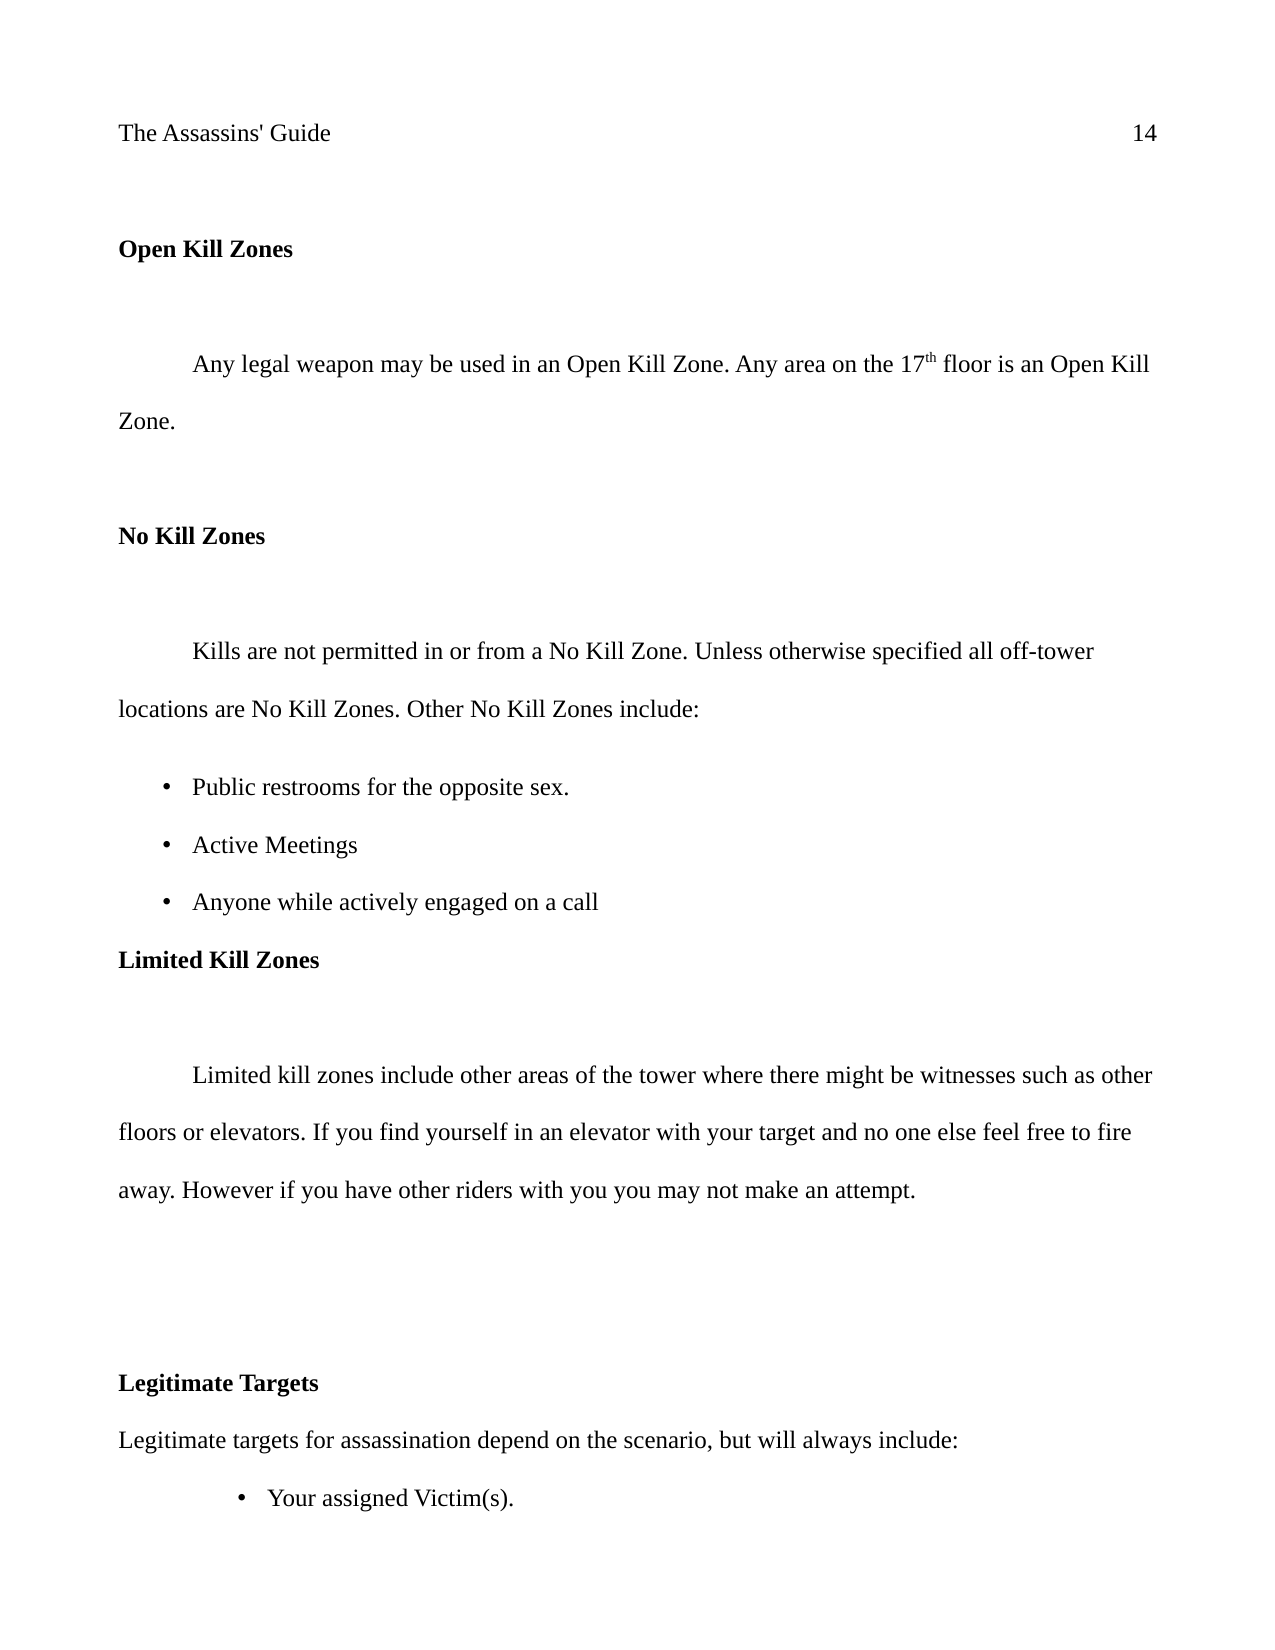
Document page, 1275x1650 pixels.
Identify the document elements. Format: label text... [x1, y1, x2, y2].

list Your assigned Victim(s). [237, 1483, 1157, 1512]
list Active Meetings [162, 830, 1157, 858]
list Limited Kill Zones [118, 945, 1157, 973]
list Public restrooms for the opposite sex. [162, 772, 1157, 801]
list No Kill Zones [118, 521, 1157, 550]
list Kills are not permitted in or from a No Kill Zone. Unless otherwise specified all off-tower locations are No Kill Zones. Other No Kill Zones include: [118, 636, 1157, 723]
list Limited kill zones include other areas of the tower where there might be witnesses such as other floors or elevators. If you find yourself in an elevator with your target and no one else feel free to fire away. However if you have other riders with you you may not make an attempt. [118, 1060, 1157, 1203]
text Legitimate targets for assassination depend on the scenario, but will always include: [118, 1426, 1157, 1454]
list Open Kill Zones [118, 234, 1157, 263]
text Legitimate Targets [118, 1368, 1157, 1397]
list Any legal weapon may be used in an Open Kill Zone. Any area on the 17th floor is an Open Kill Zone. [118, 349, 1157, 435]
list Anyone while actively engaged on a call [162, 887, 1157, 916]
